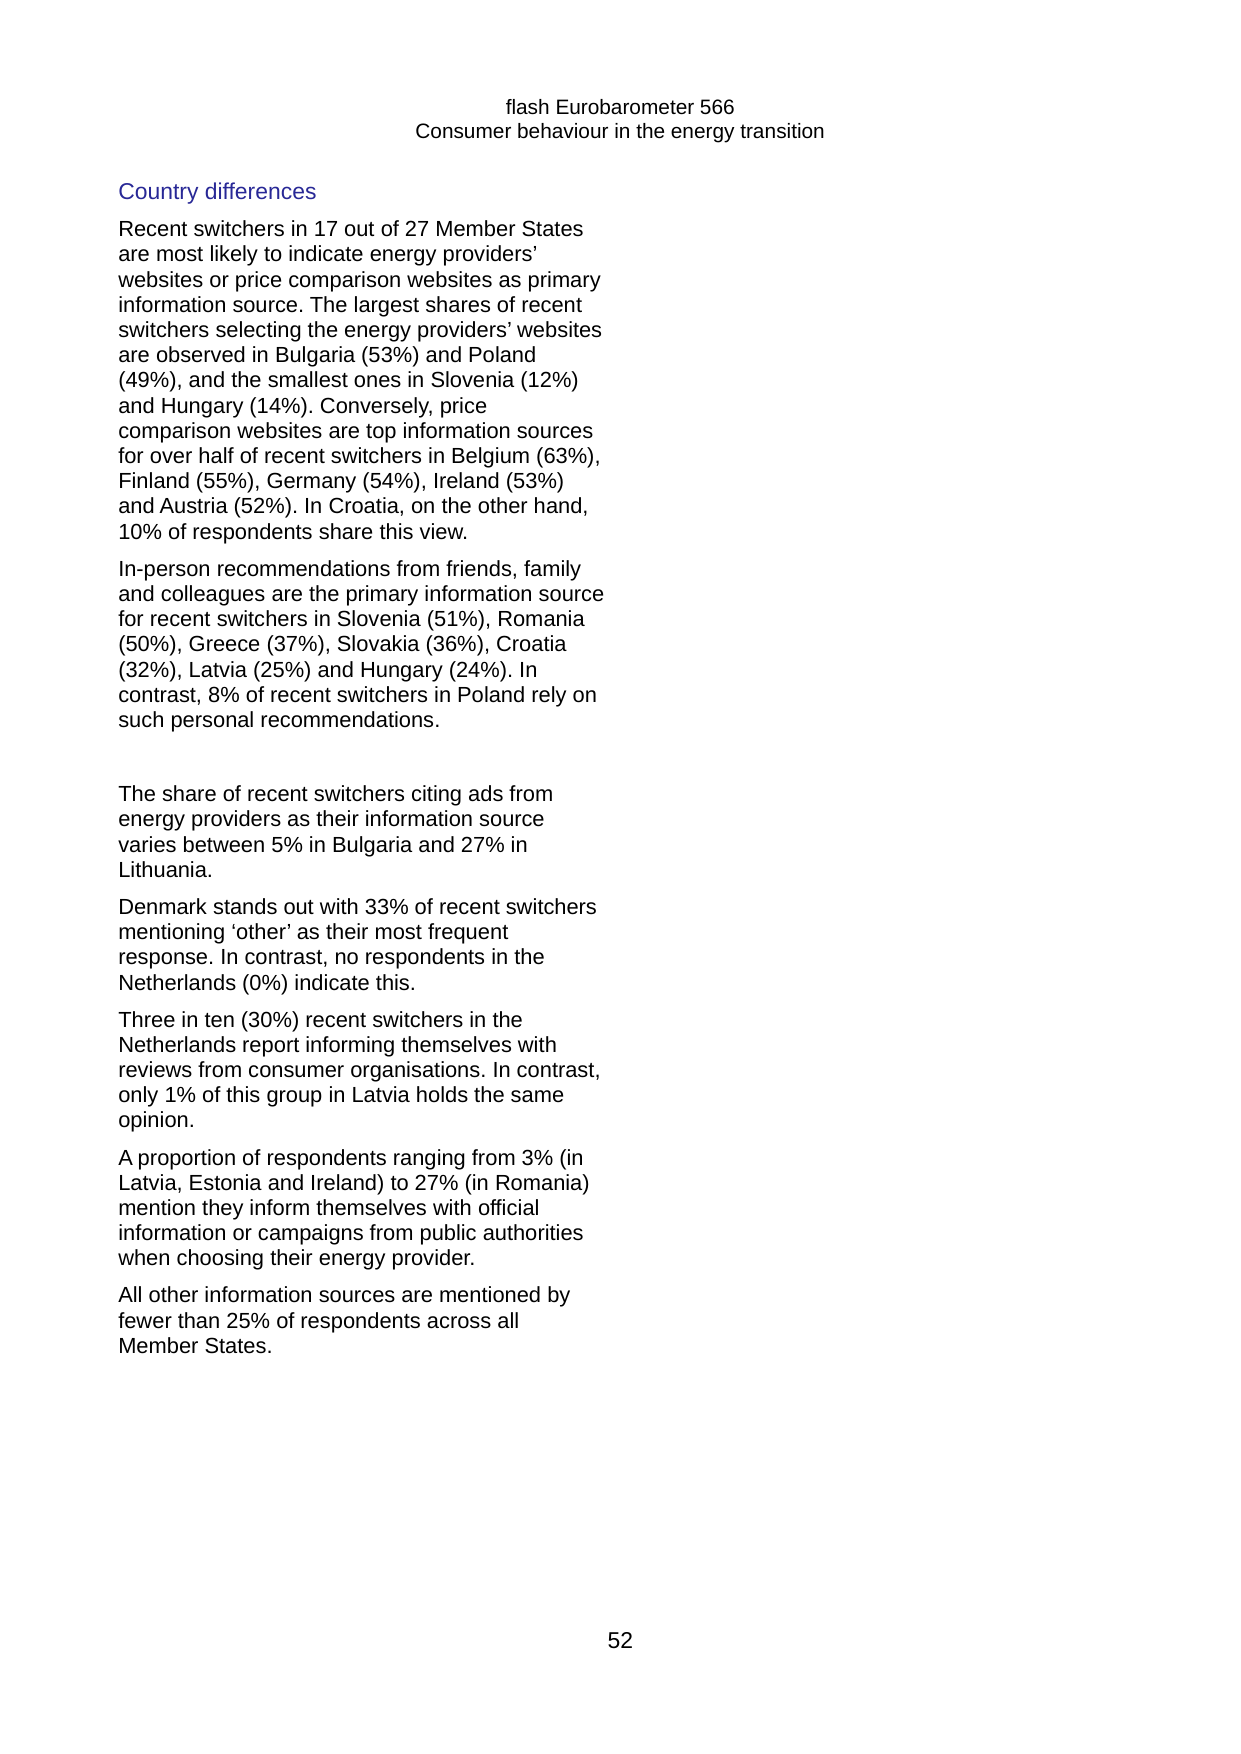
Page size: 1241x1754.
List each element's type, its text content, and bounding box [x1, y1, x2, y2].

text All other information sources are mentioned by fewer than 25% of respondents across all Member States. [118, 1282, 605, 1358]
text Denmark stands out with 33% of recent switchers mentioning ‘other’ as their most frequent response. In contrast, no respondents in the Netherlands (0%) indicate this. [118, 894, 605, 994]
text Three in ten (30%) recent switchers in the Netherlands report informing themselves with reviews from consumer organisations. In contrast, only 1% of this group in Latvia holds the same opinion. [118, 1006, 605, 1132]
text Recent switchers in 17 out of 27 Member States are most likely to indicate energy providers’ websites or price comparison websites as primary information source. The largest shares of recent switchers selecting the energy providers’ websites are observed in Bulgaria (53%) and Poland (49%), and the smallest ones in Slovenia (12%) and Hungary (14%). Conversely, price comparison websites are top information sources for over half of recent switchers in Belgium (63%), Finland (55%), Germany (54%), Ireland (53%) and Austria (52%). In Croatia, on the other hand, 10% of respondents share this view. [118, 216, 605, 544]
text The share of recent switchers citing ads from energy providers as their information source varies between 5% in Bulgaria and 27% in Lithuania. [118, 781, 605, 882]
text A proportion of respondents ranging from 3% (in Latvia, Estonia and Ireland) to 27% (in Romania) mention they inform themselves with official information or campaigns from public authorities when choosing their energy provider. [118, 1144, 605, 1270]
text Country differences [118, 178, 605, 204]
text In-person recommendations from friends, family and colleagues are the primary information source for recent switchers in Slovenia (51%), Romania (50%), Greece (37%), Slovakia (36%), Croatia (32%), Latvia (25%) and Hungary (24%). In contrast, 8% of recent switchers in Poland rely on such personal recommendations. [118, 556, 605, 732]
